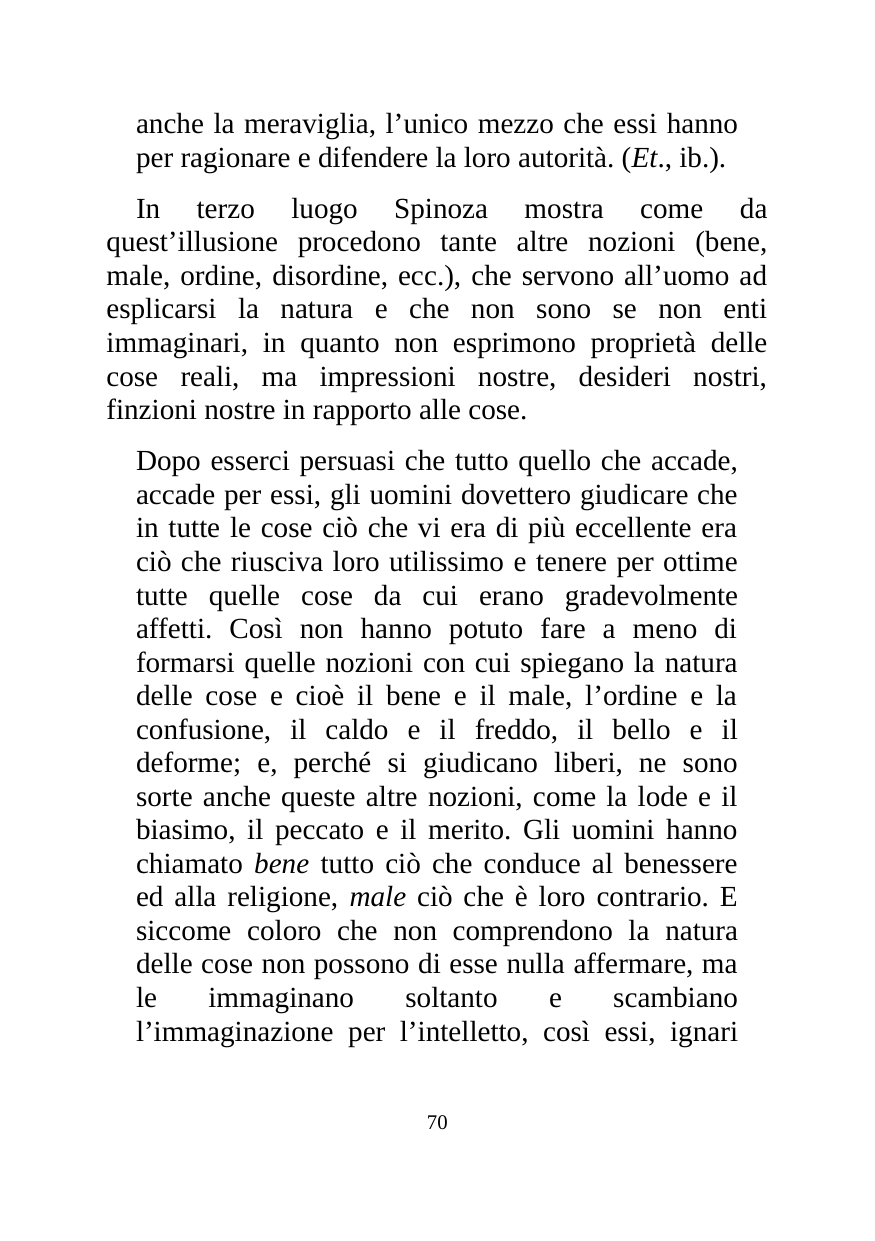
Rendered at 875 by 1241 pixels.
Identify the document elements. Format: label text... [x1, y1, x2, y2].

text Dopo esserci persuasi che tutto quello che accade, accade per essi, gli uomini dovettero giudicare che in tutte le cose ciò che vi era di più eccellente era ciò che riusciva loro utilissimo e tenere per ottime tutte quelle cose da cui erano gradevolmente affetti. Così non hanno potuto fare a meno di formarsi quelle nozioni con cui spiegano la natura delle cose e cioè il bene e il male, l’ordine e la confusione, il caldo e il freddo, il bello e il deforme; e, perché si giudicano liberi, ne sono sorte anche queste altre nozioni, come la lode e il biasimo, il peccato e il merito. Gli uomini hanno chiamato bene tutto ciò che conduce al benessere ed alla religione, male ciò che è loro contrario. E siccome coloro che non comprendono la natura delle cose non possono di esse nulla affermare, ma le immaginano soltanto e scambiano l’immaginazione per l’intelletto, così essi, ignari [136, 443, 738, 1047]
text In terzo luogo Spinoza mostra come da quest’illusione procedono tante altre nozioni (bene, male, ordine, disordine, ecc.), che servono all’uomo ad esplicarsi la natura e che non sono se non enti immaginari, in quanto non esprimono proprietà delle cose reali, ma impressioni nostre, desideri nostri, finzioni nostre in rapporto alle cose. [106, 191, 768, 426]
text anche la meraviglia, l’unico mezzo che essi hanno per ragionare e difendere la loro autorità. (Et., ib.). [136, 106, 738, 173]
